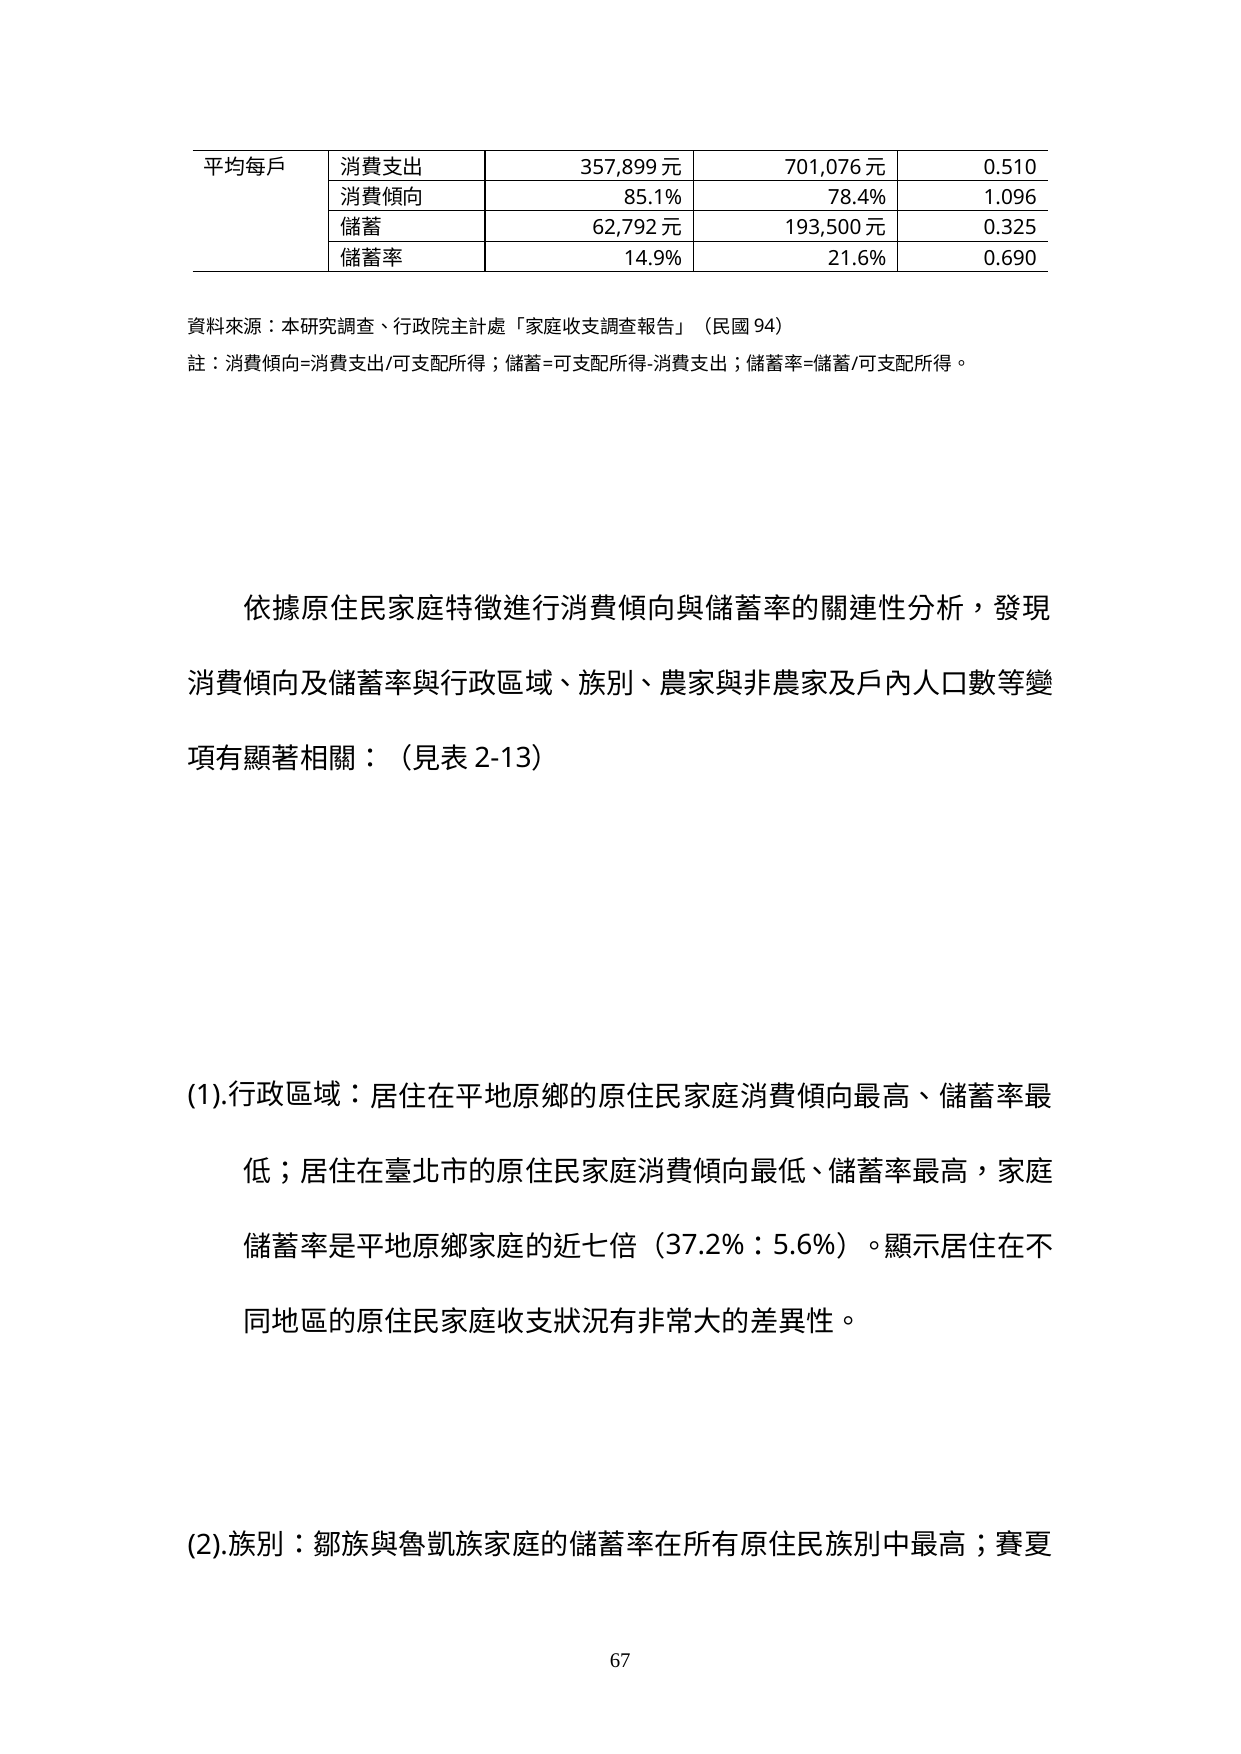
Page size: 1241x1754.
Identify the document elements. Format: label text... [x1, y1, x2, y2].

table_cell 62,792元 [486, 211, 693, 241]
text (2).族別：鄒族與魯凱族家庭的儲蓄率在所有原住民族別中最高；賽夏 [187, 1500, 1053, 1575]
table_cell 1.096 [898, 181, 1048, 210]
table_cell 平均每戶 [193, 151, 328, 271]
table_cell 儲蓄 [329, 211, 484, 241]
table_cell 儲蓄率 [329, 242, 484, 271]
table_cell 85.1% [486, 181, 693, 210]
text (1).行政區域：居住在平地原鄉的原住民家庭消費傾向最高、儲蓄率最低；居住在臺北市的原住民家庭消費傾向最低、儲蓄率最高，家庭儲蓄率是平地原鄉家庭的近七倍（37.2%：5.6%）。顯示居住在不同地區的原住民家庭收支狀況有非常大的差異性。 [187, 1050, 1053, 1350]
table_header 消費支出 [329, 151, 484, 180]
table_cell 78.4% [694, 181, 897, 210]
table_cell 14.9% [486, 242, 693, 271]
table_cell 193,500元 [694, 211, 897, 241]
text 註：消費傾向=消費支出/可支配所得；儲蓄=可支配所得-消費支出；儲蓄率=儲蓄/可支配所得。 [187, 337, 1050, 375]
table_cell 21.6% [694, 242, 897, 271]
table_cell 0.325 [898, 211, 1048, 241]
table_cell 消費傾向 [329, 181, 484, 210]
table_header 701,076元 [694, 151, 897, 180]
text 資料來源：本研究調查、行政院主計處「家庭收支調查報告」（民國94） [187, 300, 934, 337]
table_header 357,899元 [486, 151, 693, 180]
table_cell 0.690 [898, 242, 1048, 271]
text 依據原住民家庭特徵進行消費傾向與儲蓄率的關連性分析，發現消費傾向及儲蓄率與行政區域、族別、農家與非農家及戶內人口數等變項有顯著相關：（見表2-13） [187, 562, 1053, 787]
table_header 0.510 [898, 151, 1048, 180]
